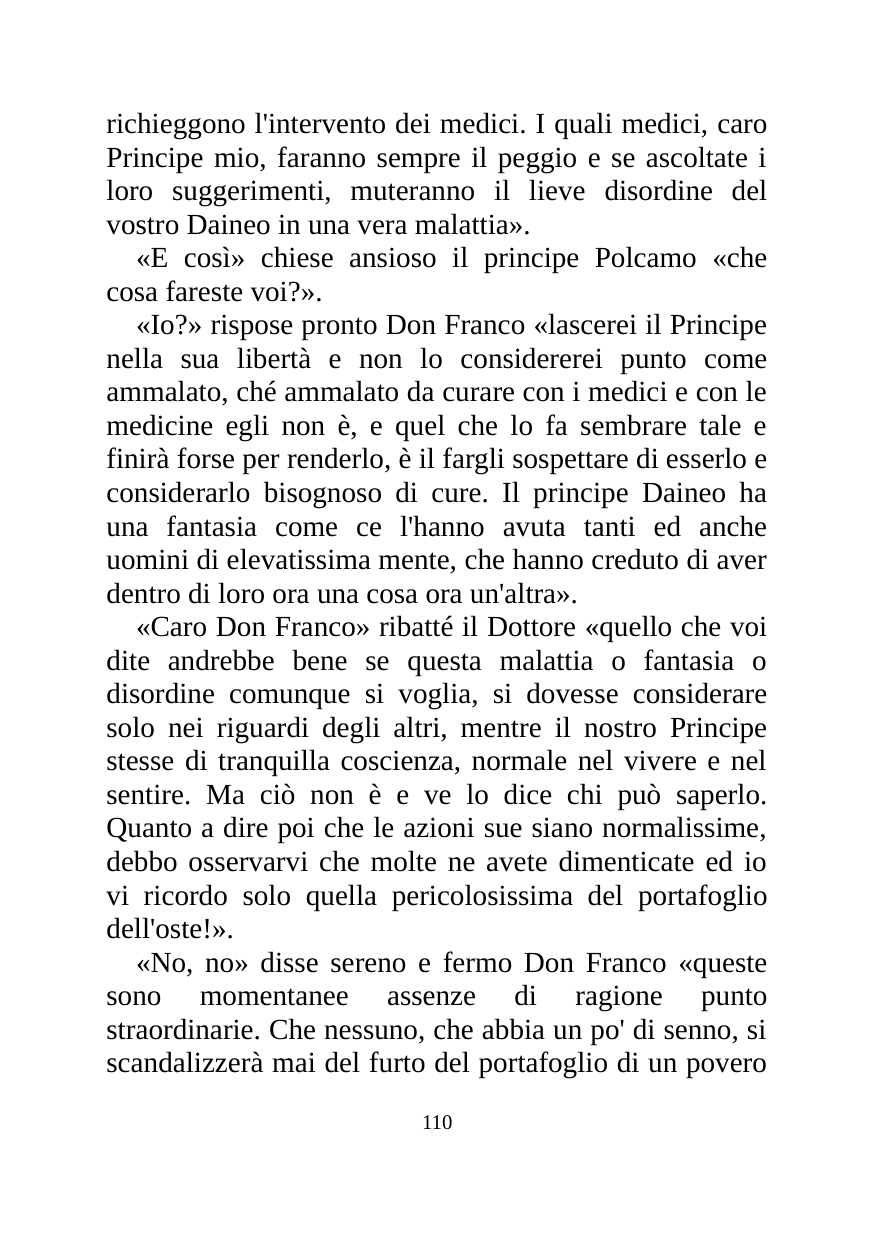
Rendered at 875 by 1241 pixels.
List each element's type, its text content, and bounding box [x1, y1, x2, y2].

text «E così» chiese ansioso il principe Polcamo «che cosa fareste voi?». [106, 240, 768, 307]
text richieggono l'intervento dei medici. I quali medici, caro Principe mio, faranno sempre il peggio e se ascoltate i loro suggerimenti, muteranno il lieve disordine del vostro Daineo in una vera malattia». [106, 106, 768, 240]
text «No, no» disse sereno e fermo Don Franco «queste sono momentanee assenze di ragione punto straordinarie. Che nessuno, che abbia un po' di senno, si scandalizzerà mai del furto del portafoglio di un povero [106, 945, 768, 1079]
text «Caro Don Franco» ribatté il Dottore «quello che voi dite andrebbe bene se questa malattia o fantasia o disordine comunque si voglia, si dovesse considerare solo nei riguardi degli altri, mentre il nostro Principe stesse di tranquilla coscienza, normale nel vivere e nel sentire. Ma ciò non è e ve lo dice chi può saperlo. Quanto a dire poi che le azioni sue siano normalissime, debbo osservarvi che molte ne avete dimenticate ed io vi ricordo solo quella pericolosissima del portafoglio dell'oste!». [106, 609, 768, 945]
text «Io?» rispose pronto Don Franco «lascerei il Principe nella sua libertà e non lo considererei punto come ammalato, ché ammalato da curare con i medici e con le medicine egli non è, e quel che lo fa sembrare tale e finirà forse per renderlo, è il fargli sospettare di esserlo e considerarlo bisognoso di cure. Il principe Daineo ha una fantasia come ce l'hanno avuta tanti ed anche uomini di elevatissima mente, che hanno creduto di aver dentro di loro ora una cosa ora un'altra». [106, 307, 768, 609]
